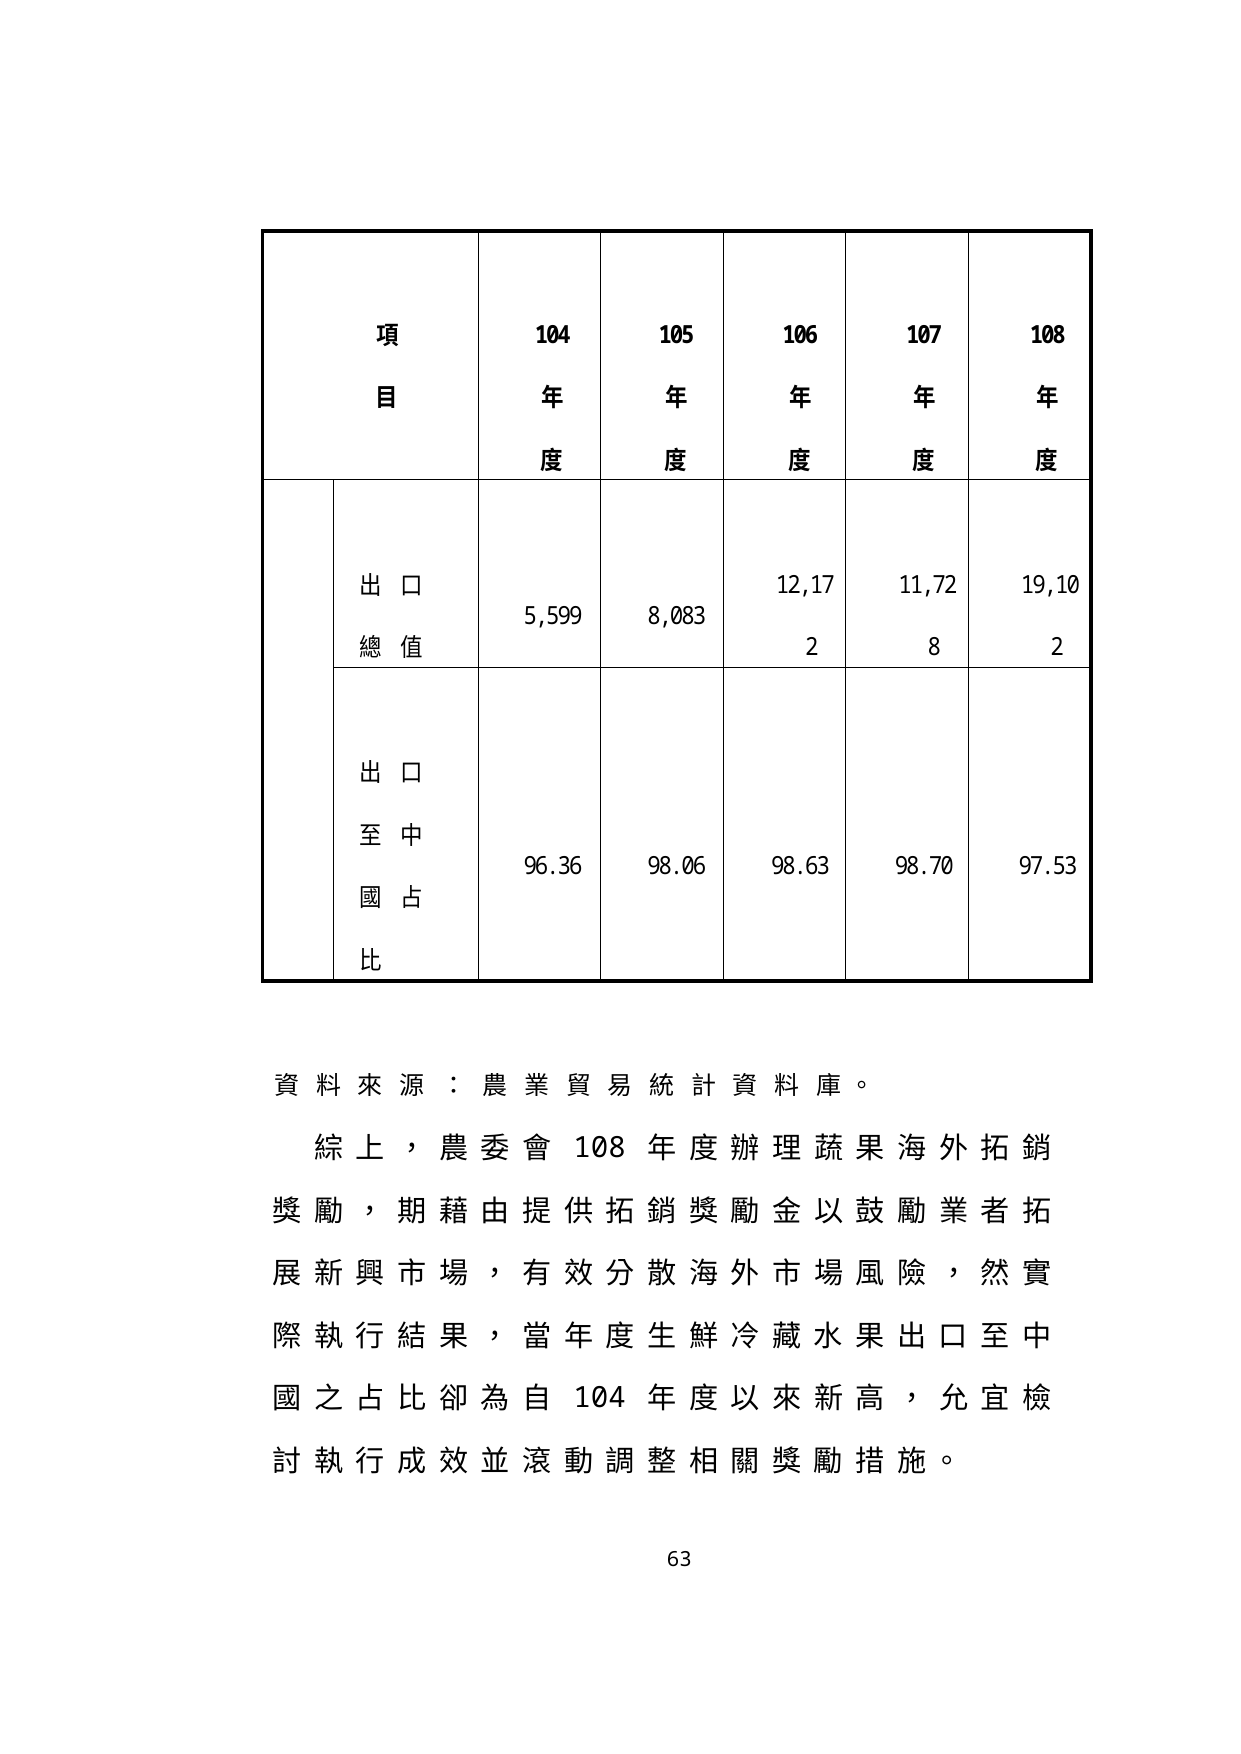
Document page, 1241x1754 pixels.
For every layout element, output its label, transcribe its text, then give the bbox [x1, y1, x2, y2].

text 資料來源：農業貿易統計資料庫。 [249, 1042, 1058, 1104]
table_cell 97.53 [969, 668, 1089, 979]
table_cell 96.36 [479, 668, 600, 979]
table_cell 12,172 [724, 480, 845, 667]
table_cell 蓮霧 [264, 480, 333, 979]
table_cell 出口總值 [334, 480, 478, 667]
table_cell 98.06 [601, 668, 723, 979]
table_header 108年度 [969, 233, 1089, 479]
text 綜上，農委會108年度辦理蔬果海外拓銷獎勵，期藉由提供拓銷獎勵金以鼓勵業者拓展新興市場，有效分散海外市場風險，然實際執行結果，當年度生鮮冷藏水果出口至中國之占比卻為自104年度以來新高，允宜檢討執行成效並滾動調整相關獎勵措施。 [242, 1104, 1058, 1479]
table_cell 98.70 [846, 668, 968, 979]
table_cell 19,102 [969, 480, 1089, 667]
table_cell 出口至中國占比 [334, 668, 478, 979]
table_header 106年度 [724, 233, 845, 479]
table_cell 5,599 [479, 480, 600, 667]
table_cell 8,083 [601, 480, 723, 667]
table_header 項 目 [264, 233, 478, 479]
table_header 107年度 [846, 233, 968, 479]
table_header 105年度 [601, 233, 723, 479]
table_header 104年度 [479, 233, 600, 479]
table_cell 98.63 [724, 668, 845, 979]
table_cell 11,728 [846, 480, 968, 667]
